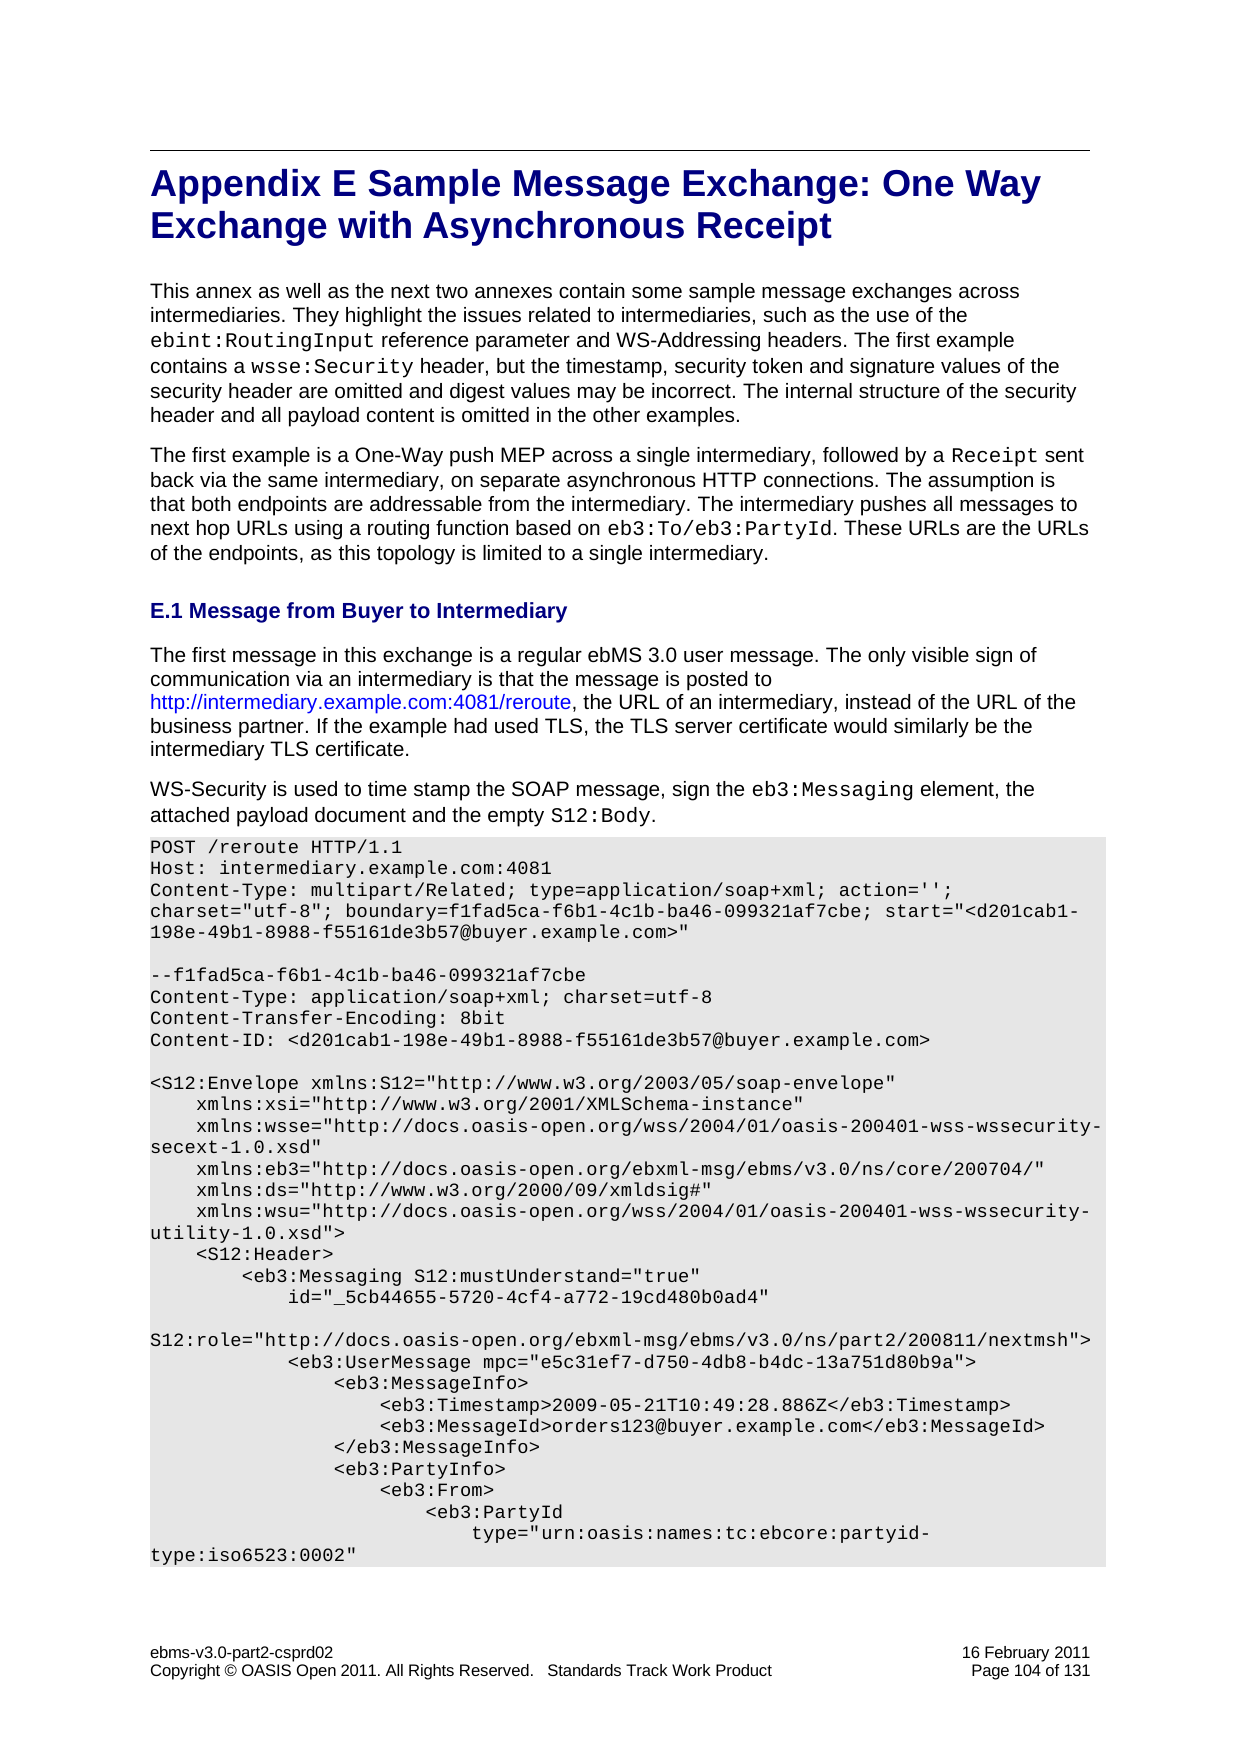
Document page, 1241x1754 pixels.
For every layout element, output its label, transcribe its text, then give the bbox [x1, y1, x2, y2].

text type="urn:oasis:names:tc:ebcore:partyid-type:iso6523:0002" [150, 1524, 1106, 1567]
subtitle Sample Message Exchange: One Way Exchange with Asynchronous Receipt [150, 151, 1090, 247]
text Content-Transfer-Encoding: 8bit [150, 1009, 1106, 1030]
text POST /reroute HTTP/1.1 [150, 837, 1106, 858]
text <eb3:Timestamp>2009-05-21T10:49:28.886Z</eb3:Timestamp> [150, 1395, 1106, 1416]
subtitle Message from Buyer to Intermediary [150, 598, 1090, 623]
text <eb3:MessageId>orders123@buyer.example.com</eb3:MessageId> [150, 1416, 1106, 1438]
text This annex as well as the next two annexes contain some sample message exchanges across intermediaries. They highlight the issues related to intermediaries, such as the use of the ebint:RoutingInput reference parameter and WS-Addressing headers. The first example contains a wsse:Security header, but the timestamp, security token and signature values of the security header are omitted and digest values may be incorrect. The internal structure of the security header and all payload content is omitted in the other examples. [150, 280, 1090, 427]
text Host: intermediary.example.com:4081 [150, 858, 1106, 880]
text <S12:Envelope xmlns:S12="http://www.w3.org/2003/05/soap-envelope" [150, 1073, 1106, 1094]
text WS-Security is used to time stamp the SOAP message, sign the eb3:Messaging element, the attached payload document and the empty S12:Body. [150, 778, 1090, 829]
text xmlns:ds="http://www.w3.org/2000/09/xmldsig#" [150, 1180, 1106, 1202]
text --f1fad5ca-f6b1-4c1b-ba46-099321af7cbe [150, 966, 1106, 987]
text xmlns:xsi="http://www.w3.org/2001/XMLSchema-instance" [150, 1094, 1106, 1116]
text S12:role="http://docs.oasis-open.org/ebxml-msg/ebms/v3.0/ns/part2/200811/nextmsh"> [150, 1309, 1106, 1352]
text </eb3:MessageInfo> [150, 1438, 1106, 1459]
text The first message in this exchange is a regular ebMS 3.0 user message. The only visible sign of communication via an intermediary is that the message is posted to http://intermediary.example.com:4081/reroute, the URL of an intermediary, instead of the URL of the business partner. If the example had used TLS, the TLS server certificate would similarly be the intermediary TLS certificate. [150, 643, 1090, 761]
text xmlns:wsu="http://docs.oasis-open.org/wss/2004/01/oasis-200401-wss-wssecurity-utility-1.0.xsd"> [150, 1202, 1106, 1245]
text <eb3:From> [150, 1481, 1106, 1502]
text <eb3:Messaging S12:mustUnderstand="true" [150, 1266, 1106, 1288]
text The first example is a One-Way push MEP across a single intermediary, followed by a Receipt sent back via the same intermediary, on separate asynchronous HTTP connections. The assumption is that both endpoints are addressable from the intermediary. The intermediary pushes all messages to next hop URLs using a routing function based on eb3:To/eb3:PartyId. These URLs are the URLs of the endpoints, as this topology is limited to a single intermediary. [150, 443, 1090, 565]
text <S12:Header> [150, 1245, 1106, 1266]
text Content-Type: multipart/Related; type=application/soap+xml; action=''; charset="utf-8"; boundary=f1fad5ca-f6b1-4c1b-ba46-099321af7cbe; start="<d201cab1-198e-49b1-8988-f55161de3b57@buyer.example.com>" [150, 880, 1106, 944]
text xmlns:wsse="http://docs.oasis-open.org/wss/2004/01/oasis-200401-wss-wssecurity-secext-1.0.xsd" [150, 1116, 1106, 1159]
text Content-Type: application/soap+xml; charset=utf-8 [150, 987, 1106, 1009]
text xmlns:eb3="http://docs.oasis-open.org/ebxml-msg/ebms/v3.0/ns/core/200704/" [150, 1159, 1106, 1180]
text <eb3:PartyInfo> [150, 1459, 1106, 1481]
text <eb3:PartyId [150, 1502, 1106, 1524]
text <eb3:UserMessage mpc="e5c31ef7-d750-4db8-b4dc-13a751d80b9a"> [150, 1352, 1106, 1373]
text <eb3:MessageInfo> [150, 1373, 1106, 1395]
text Content-ID: <d201cab1-198e-49b1-8988-f55161de3b57@buyer.example.com> [150, 1030, 1106, 1052]
text id="_5cb44655-5720-4cf4-a772-19cd480b0ad4" [150, 1288, 1106, 1309]
